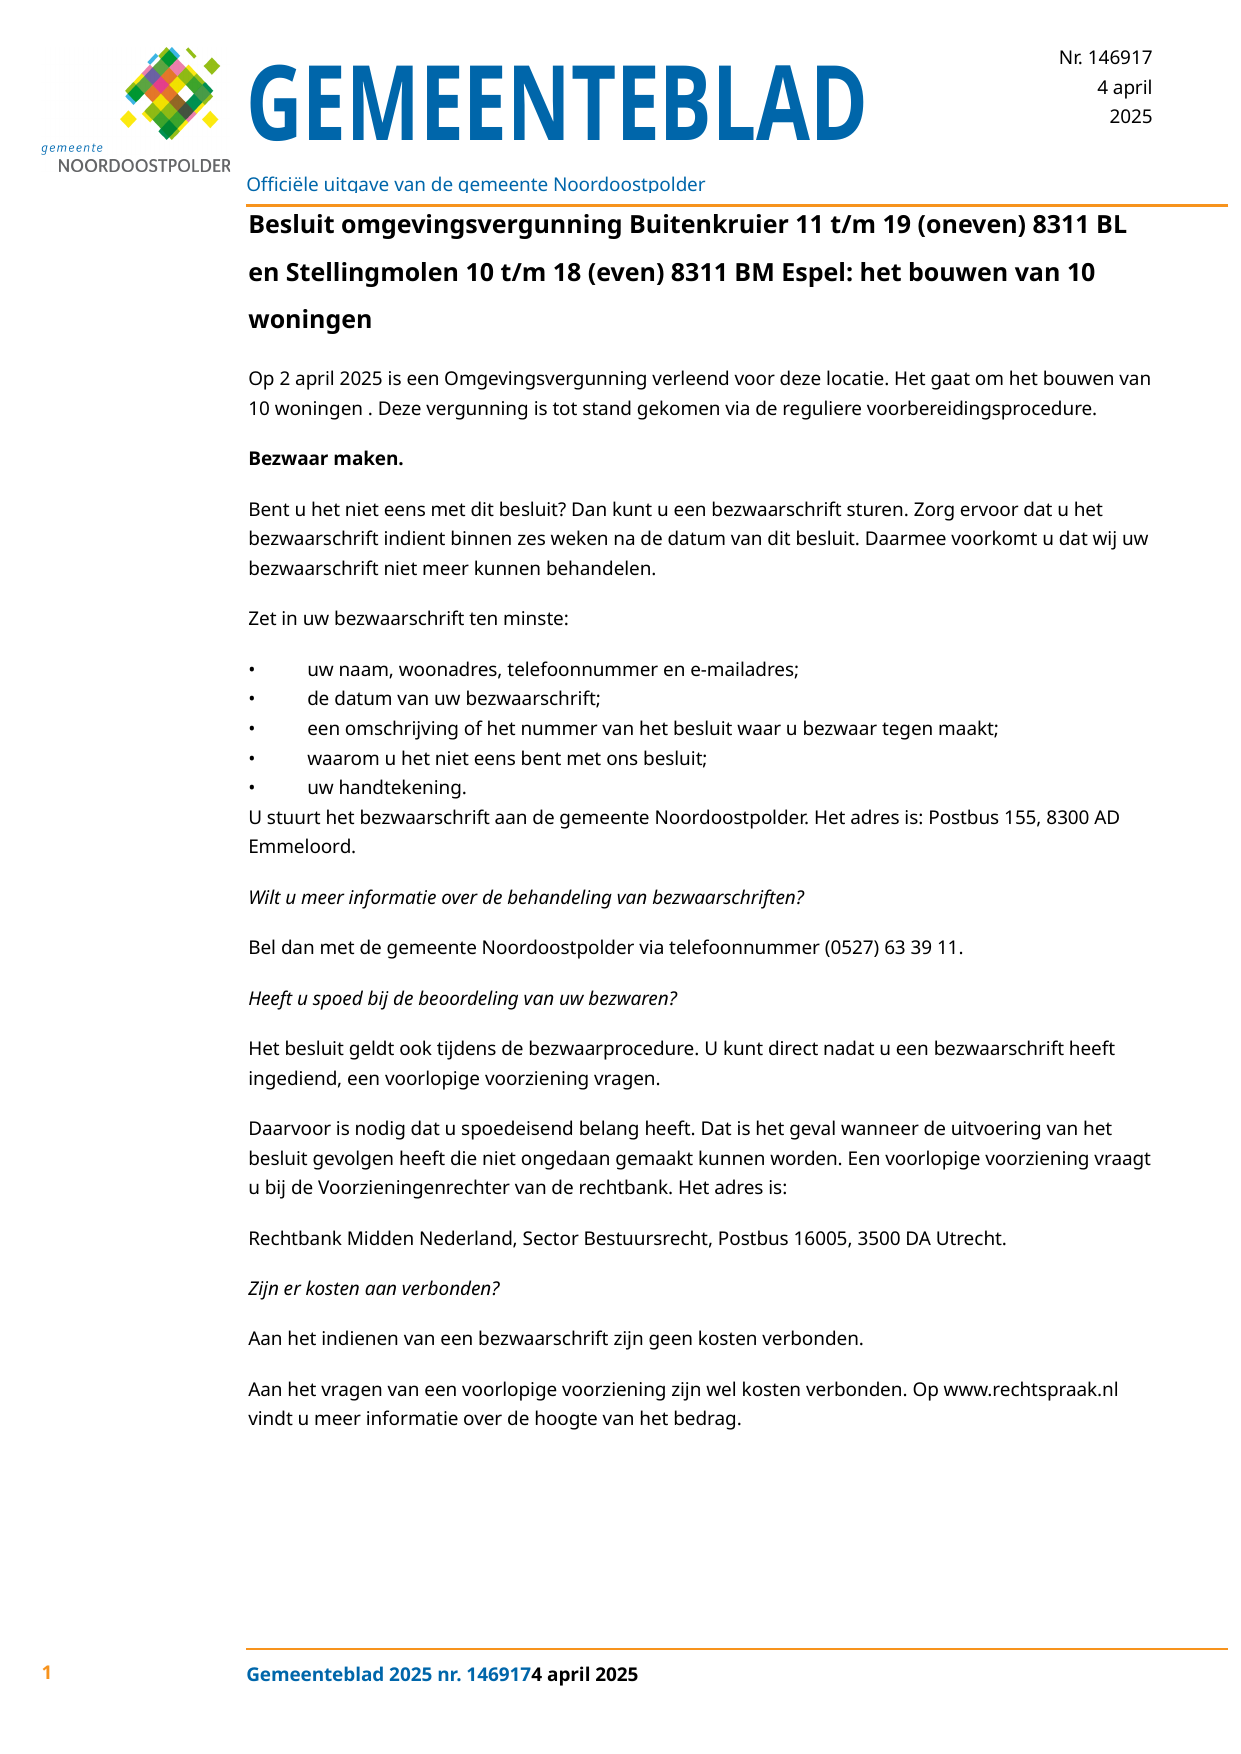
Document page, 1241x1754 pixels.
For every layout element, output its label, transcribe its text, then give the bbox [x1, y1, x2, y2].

text Besluit omgevingsvergunning Buitenkruier 11 t/m 19 (oneven) 8311 BL en Stellingmolen 10 t/m 18 (even) 8311 BM Espel: het bouwen van 10 woningen [248, 207, 1152, 336]
text Bent u het niet eens met dit besluit? Dan kunt u een bezwaarschrift sturen. Zorg ervoor dat u het bezwaarschrift indient binnen zes weken na de datum van dit besluit. Daarmee voorkomt u dat wij uw bezwaarschrift niet meer kunnen behandelen. [248, 496, 1152, 581]
text Zijn er kosten aan verbonden? [248, 1275, 1152, 1301]
text Zet in uw bezwaarschrift ten minste: [248, 606, 1152, 631]
list uw naam, woonadres, telefoonnummer en e-mailadres; [248, 656, 1152, 682]
text Heeft u spoed bij de beoordeling van uw bezwaren? [248, 985, 1152, 1010]
list een omschrijving of het nummer van het besluit waar u bezwaar tegen maakt; [248, 715, 1152, 741]
picture [41, 47, 231, 172]
text Aan het indienen van een bezwaarschrift zijn geen kosten verbonden. [248, 1326, 1152, 1351]
text Wilt u meer informatie over de behandeling van bezwaarschriften? [248, 884, 1152, 909]
text Bezwaar maken. [248, 446, 1152, 471]
text Het besluit geldt ook tijdens de bezwaarprocedure. U kunt direct nadat u een bezwaarschrift heeft ingediend, een voorlopige voorziening vragen. [248, 1035, 1152, 1090]
list uw handtekening. [248, 774, 1152, 800]
list waarom u het niet eens bent met ons besluit; [248, 745, 1152, 770]
text Op 2 april 2025 is een Omgevingsvergunning verleend voor deze locatie. Het gaat om het bouwen van 10 woningen . Deze vergunning is tot stand gekomen via de reguliere voorbereidingsprocedure. [248, 366, 1152, 421]
text Aan het vragen van een voorlopige voorziening zijn wel kosten verbonden. Op www.rechtspraak.nl vindt u meer informatie over de hoogte van het bedrag. [248, 1376, 1152, 1431]
text Bel dan met de gemeente Noordoostpolder via telefoonnummer (0527) 63 39 11. [248, 934, 1152, 960]
text Rechtbank Midden Nederland, Sector Bestuursrecht, Postbus 16005, 3500 DA Utrecht. [248, 1225, 1152, 1250]
list de datum van uw bezwaarschrift; [248, 686, 1152, 711]
text Daarvoor is nodig dat u spoedeisend belang heeft. Dat is het geval wanneer de uitvoering van het besluit gevolgen heeft die niet ongedaan gemaakt kunnen worden. Een voorlopige voorziening vraagt u bij de Voorzieningenrechter van de rechtbank. Het adres is: [248, 1115, 1152, 1200]
text U stuurt het bezwaarschrift aan de gemeente Noordoostpolder. Het adres is: Postbus 155, 8300 AD Emmeloord. [248, 804, 1152, 859]
